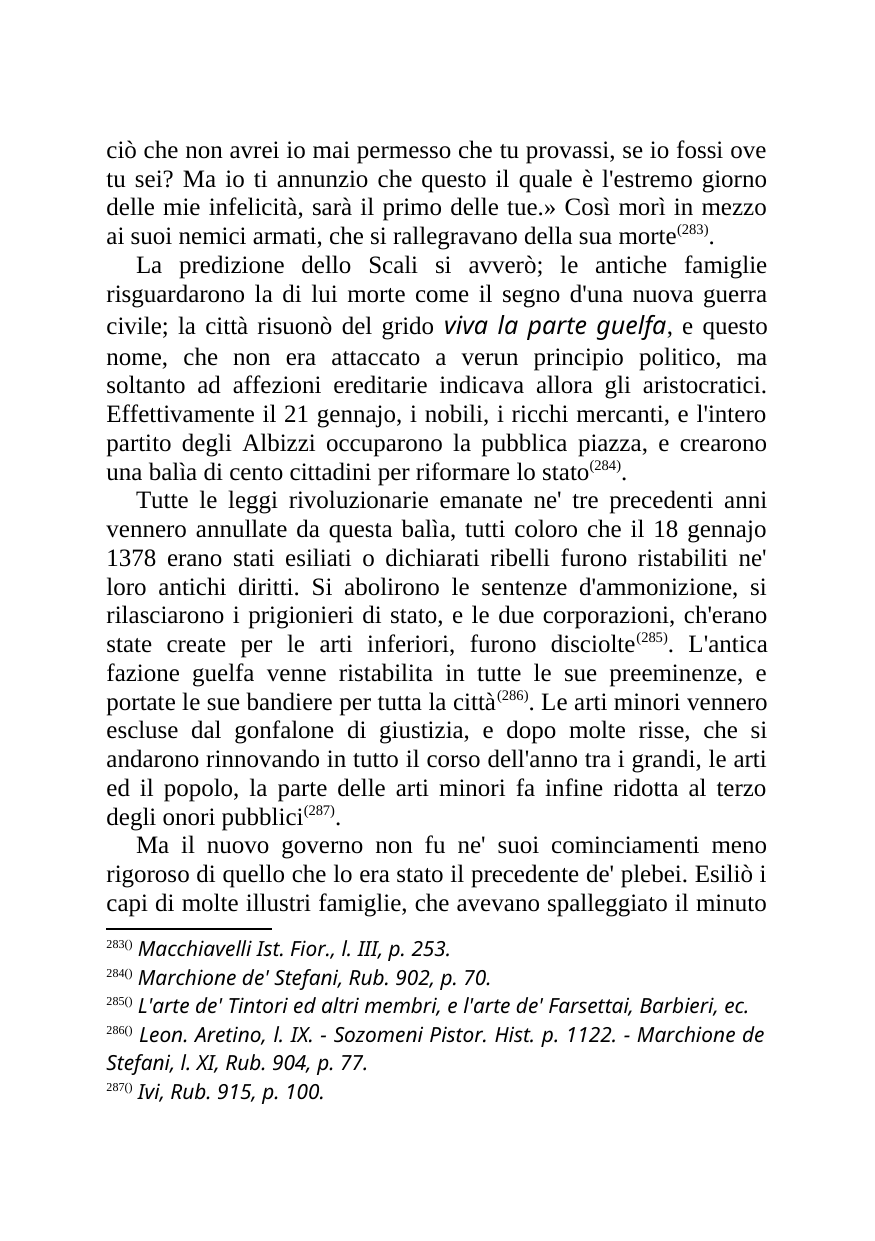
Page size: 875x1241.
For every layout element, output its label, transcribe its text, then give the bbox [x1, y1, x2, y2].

text La predizione dello Scali si avverò; le antiche famiglie risguardarono la di lui morte come il segno d'una nuova guerra civile; la città risuonò del grido viva la parte guelfa, e questo nome, che non era attaccato a verun principio politico, ma soltanto ad affezioni ereditarie indicava allora gli aristocratici. Effettivamente il 21 gennajo, i nobili, i ricchi mercanti, e l'intero partito degli Albizzi occuparono la pubblica piazza, e crearono una balìa di cento cittadini per riformare lo stato(). [106, 250, 768, 485]
text ciò che non avrei io mai permesso che tu provassi, se io fossi ove tu sei? Ma io ti annunzio che questo il quale è l'estremo giorno delle mie infelicità, sarà il primo delle tue.» Così morì in mezzo ai suoi nemici armati, che si rallegravano della sua morte(). [106, 135, 768, 250]
text () Leon. Aretino, l. IX. - Sozomeni Pistor. Hist. p. 1122. - Marchione de Stefani, l. XI, Rub. 904, p. 77. [106, 1020, 768, 1077]
text () Ivi, Rub. 915, p. 100. [106, 1077, 768, 1105]
text Ma il nuovo governo non fu ne' suoi cominciamenti meno rigoroso di quello che lo era stato il precedente de' plebei. Esiliò i capi di molte illustri famiglie, che avevano spalleggiato il minuto [106, 830, 768, 917]
text () Marchione de' Stefani, Rub. 902, p. 70. [106, 963, 768, 991]
text () L'arte de' Tintori ed altri membri, e l'arte de' Farsettai, Barbieri, ec. [106, 991, 768, 1020]
text () Macchiavelli Ist. Fior., l. III, p. 253. [106, 934, 768, 963]
text Tutte le leggi rivoluzionarie emanate ne' tre precedenti anni vennero annullate da questa balìa, tutti coloro che il 18 gennajo 1378 erano stati esiliati o dichiarati ribelli furono ristabiliti ne' loro antichi diritti. Si abolirono le sentenze d'ammonizione, si rilasciarono i prigionieri di stato, e le due corporazioni, ch'erano state create per le arti inferiori, furono disciolte(). L'antica fazione guelfa venne ristabilita in tutte le sue preeminenze, e portate le sue bandiere per tutta la città(). Le arti minori vennero escluse dal gonfalone di giustizia, e dopo molte risse, che si andarono rinnovando in tutto il corso dell'anno tra i grandi, le arti ed il popolo, la parte delle arti minori fa infine ridotta al terzo degli onori pubblici(). [106, 485, 768, 830]
